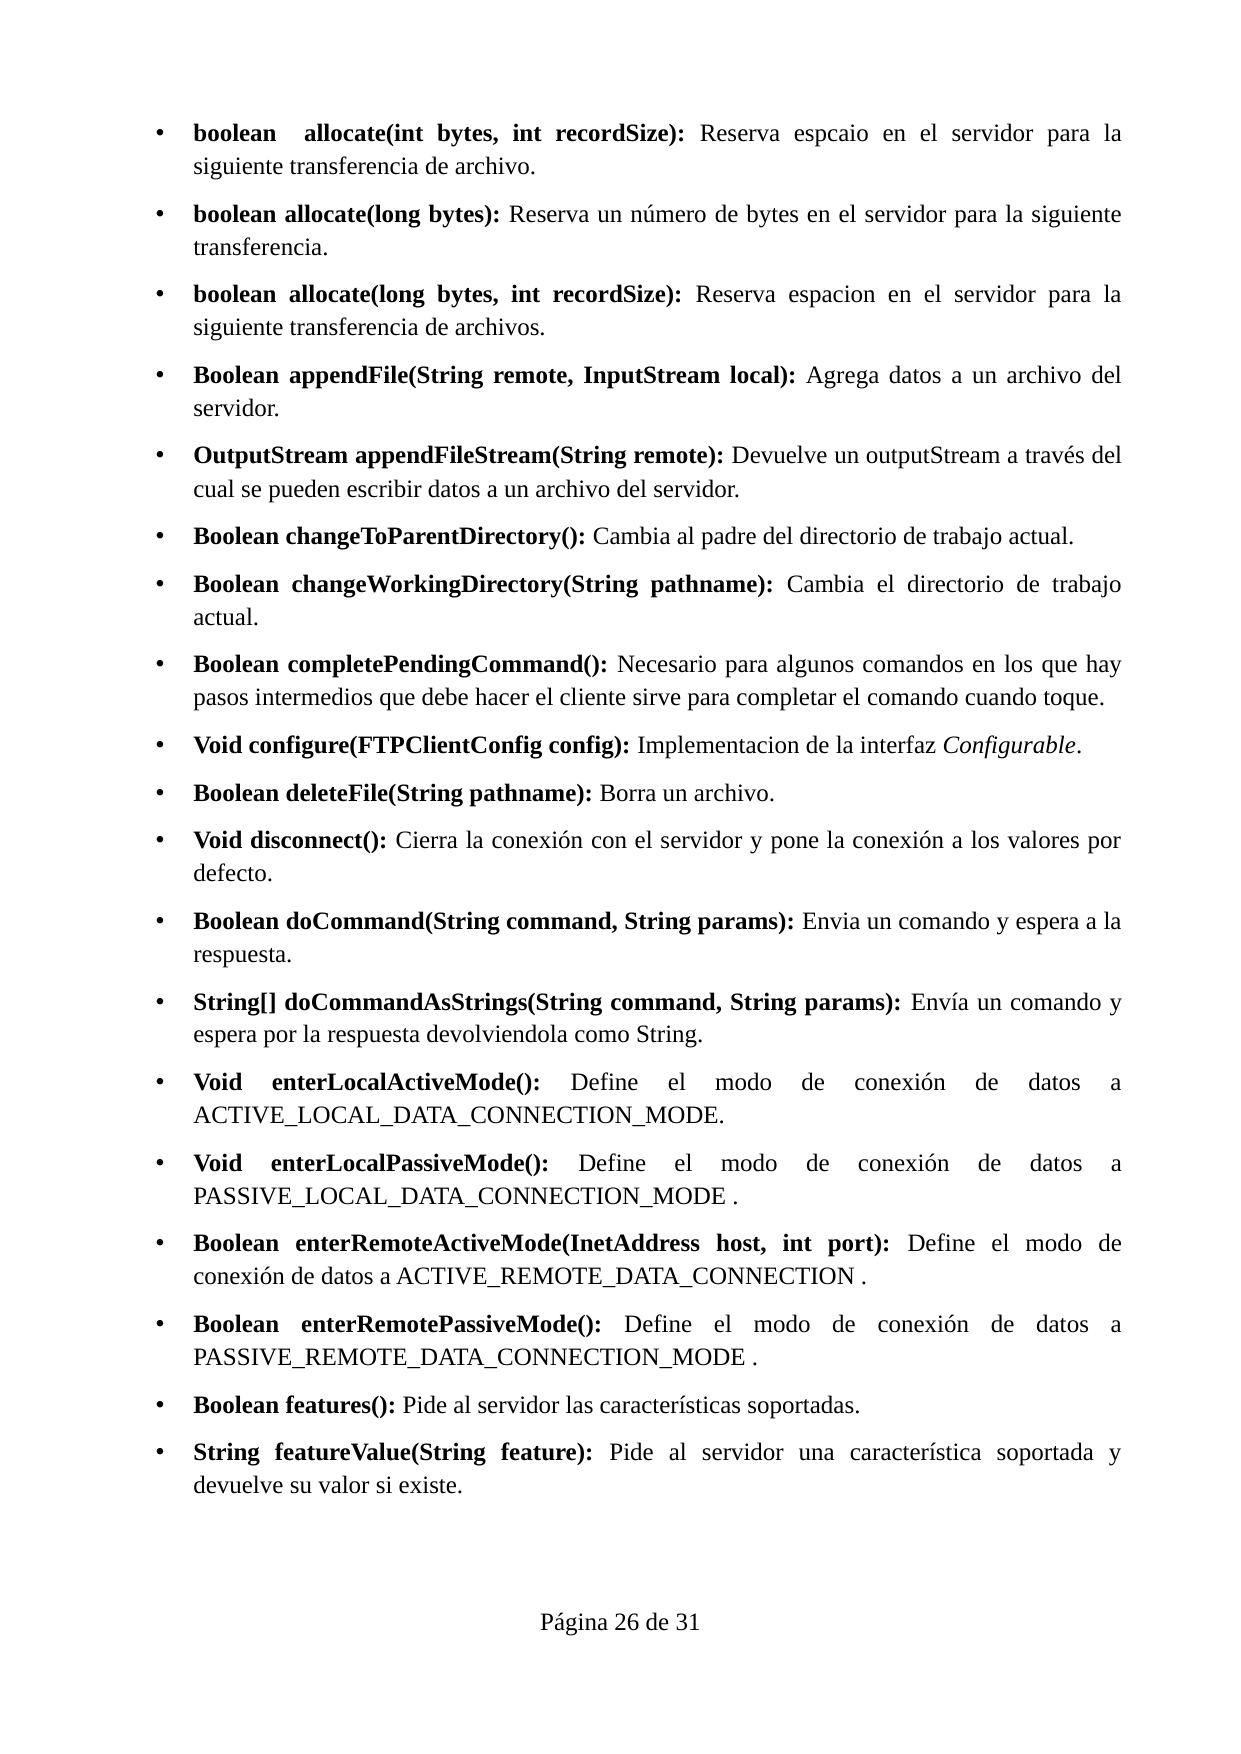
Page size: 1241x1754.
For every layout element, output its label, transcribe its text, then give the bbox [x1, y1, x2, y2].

list Boolean changeWorkingDirectory(String pathname): Cambia el directorio de trabajo actual. [156, 569, 1122, 631]
list Boolean features(): Pide al servidor las características soportadas. [156, 1390, 1122, 1418]
list Boolean enterRemotePassiveMode(): Define el modo de conexión de datos a PASSIVE_REMOTE_DATA_CONNECTION_MODE . [156, 1309, 1122, 1371]
list Boolean changeToParentDirectory(): Cambia al padre del directorio de trabajo actual. [156, 521, 1122, 550]
list Boolean appendFile(String remote, InputStream local): Agrega datos a un archivo del servidor. [156, 360, 1122, 422]
list Boolean completePendingCommand(): Necesario para algunos comandos en los que hay pasos intermedios que debe hacer el cliente sirve para completar el comando cuando toque. [156, 649, 1122, 711]
list Boolean deleteFile(String pathname): Borra un archivo. [156, 778, 1122, 806]
list Boolean enterRemoteActiveMode(InetAddress host, int port): Define el modo de conexión de datos a ACTIVE_REMOTE_DATA_CONNECTION . [156, 1228, 1122, 1290]
list OutputStream appendFileStream(String remote): Devuelve un outputStream a través del cual se pueden escribir datos a un archivo del servidor. [156, 441, 1122, 502]
list Boolean doCommand(String command, String params): Envia un comando y espera a la respuesta. [156, 906, 1122, 968]
list Void configure(FTPClientConfig config): Implementacion de la interfaz Configurable. [156, 730, 1122, 759]
list String[] doCommandAsStrings(String command, String params): Envía un comando y espera por la respuesta devolviendola como String. [156, 987, 1122, 1048]
list boolean allocate(long bytes): Reserva un número de bytes en el servidor para la siguiente transferencia. [156, 199, 1122, 261]
list Void disconnect(): Cierra la conexión con el servidor y pone la conexión a los valores por defecto. [156, 825, 1122, 887]
list boolean allocate(long bytes, int recordSize): Reserva espacion en el servidor para la siguiente transferencia de archivos. [156, 279, 1122, 341]
list Void enterLocalActiveMode(): Define el modo de conexión de datos a ACTIVE_LOCAL_DATA_CONNECTION_MODE. [156, 1067, 1122, 1129]
list String featureValue(String feature): Pide al servidor una característica soportada y devuelve su valor si existe. [156, 1437, 1122, 1499]
list boolean allocate(int bytes, int recordSize): Reserva espcaio en el servidor para la siguiente transferencia de archivo. [156, 118, 1122, 180]
list Void enterLocalPassiveMode(): Define el modo de conexión de datos a PASSIVE_LOCAL_DATA_CONNECTION_MODE . [156, 1148, 1122, 1209]
